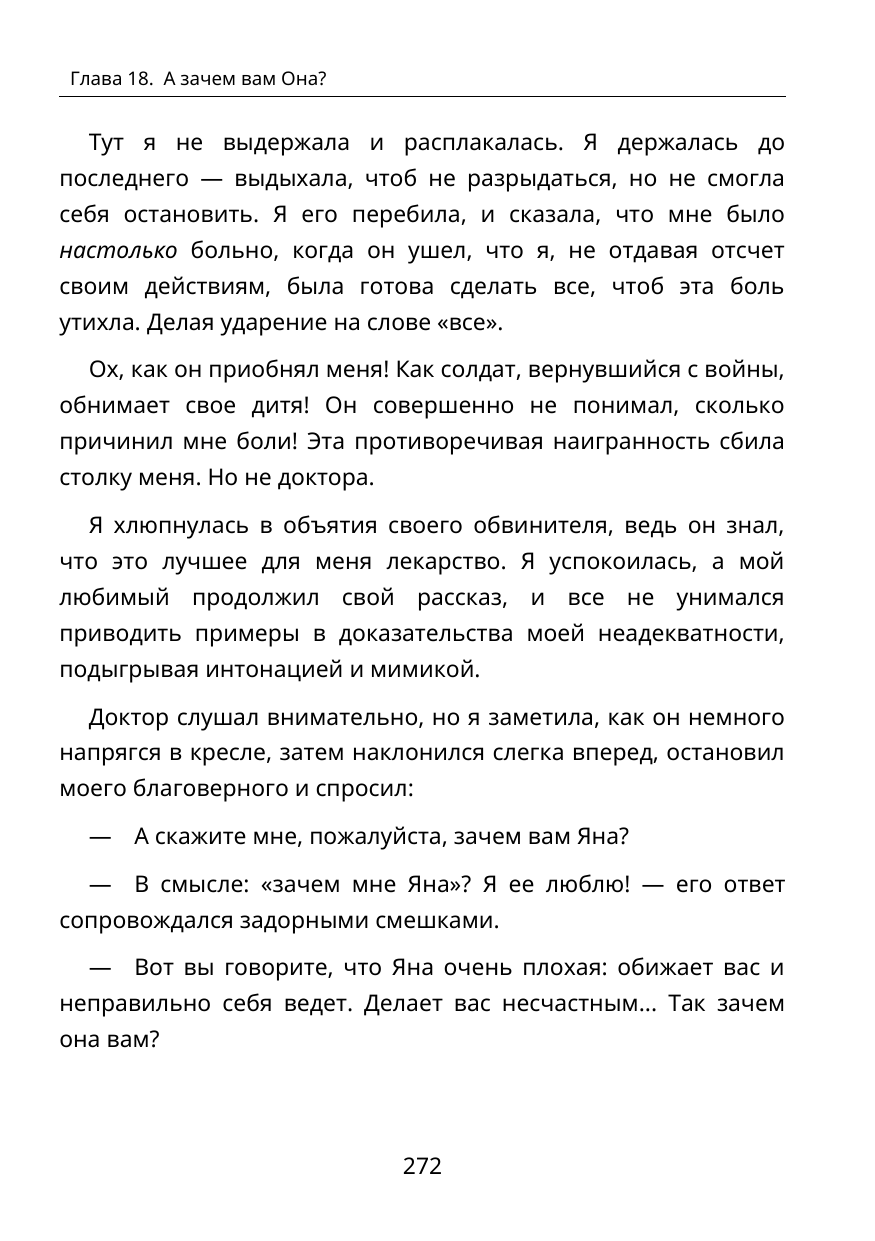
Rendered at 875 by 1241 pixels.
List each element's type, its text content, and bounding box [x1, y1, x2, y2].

text Ох, как он приобнял меня! Как солдат, вернувшийся с войны, обнимает свое дитя! Он совершенно не понимал, сколько причинил мне боли! Эта противоречивая наигранность сбила столку меня. Но не доктора. [59, 353, 786, 492]
text Доктор слушал внимательно, но я заметила, как он немного напрягся в кресле, затем наклонился слегка вперед, остановил моего благоверного и спросил: [59, 700, 786, 803]
list Вот вы говорите, что Яна очень плохая: обижает вас и неправильно себя ведет. Делает вас несчастным... Так зачем она вам? [59, 951, 786, 1054]
text Я хлюпнулась в объятия своего обвинителя, ведь он знал, что это лучшее для меня лекарство. Я успокоилась, а мой любимый продолжил свой рассказ, и все не унимался приводить примеры в доказательства моей неадекватности, подыгрывая интонацией и мимикой. [59, 509, 786, 684]
text Тут я не выдержала и расплакалась. Я держалась до последнего — выдыхала, чтоб не разрыдаться, но не смогла себя остановить. Я его перебила, и сказала, что мне было настолько больно, когда он ушел, что я, не отдавая отсчет своим действиям, была готова сделать все, чтоб эта боль утихла. Делая ударение на слове «все». [59, 126, 786, 337]
list В смысле: «зачем мне Яна»? Я ее люблю! — его ответ сопровождался задорными смешками. [59, 868, 786, 935]
list А скажите мне, пожалуйста, зачем вам Яна? [59, 820, 786, 851]
